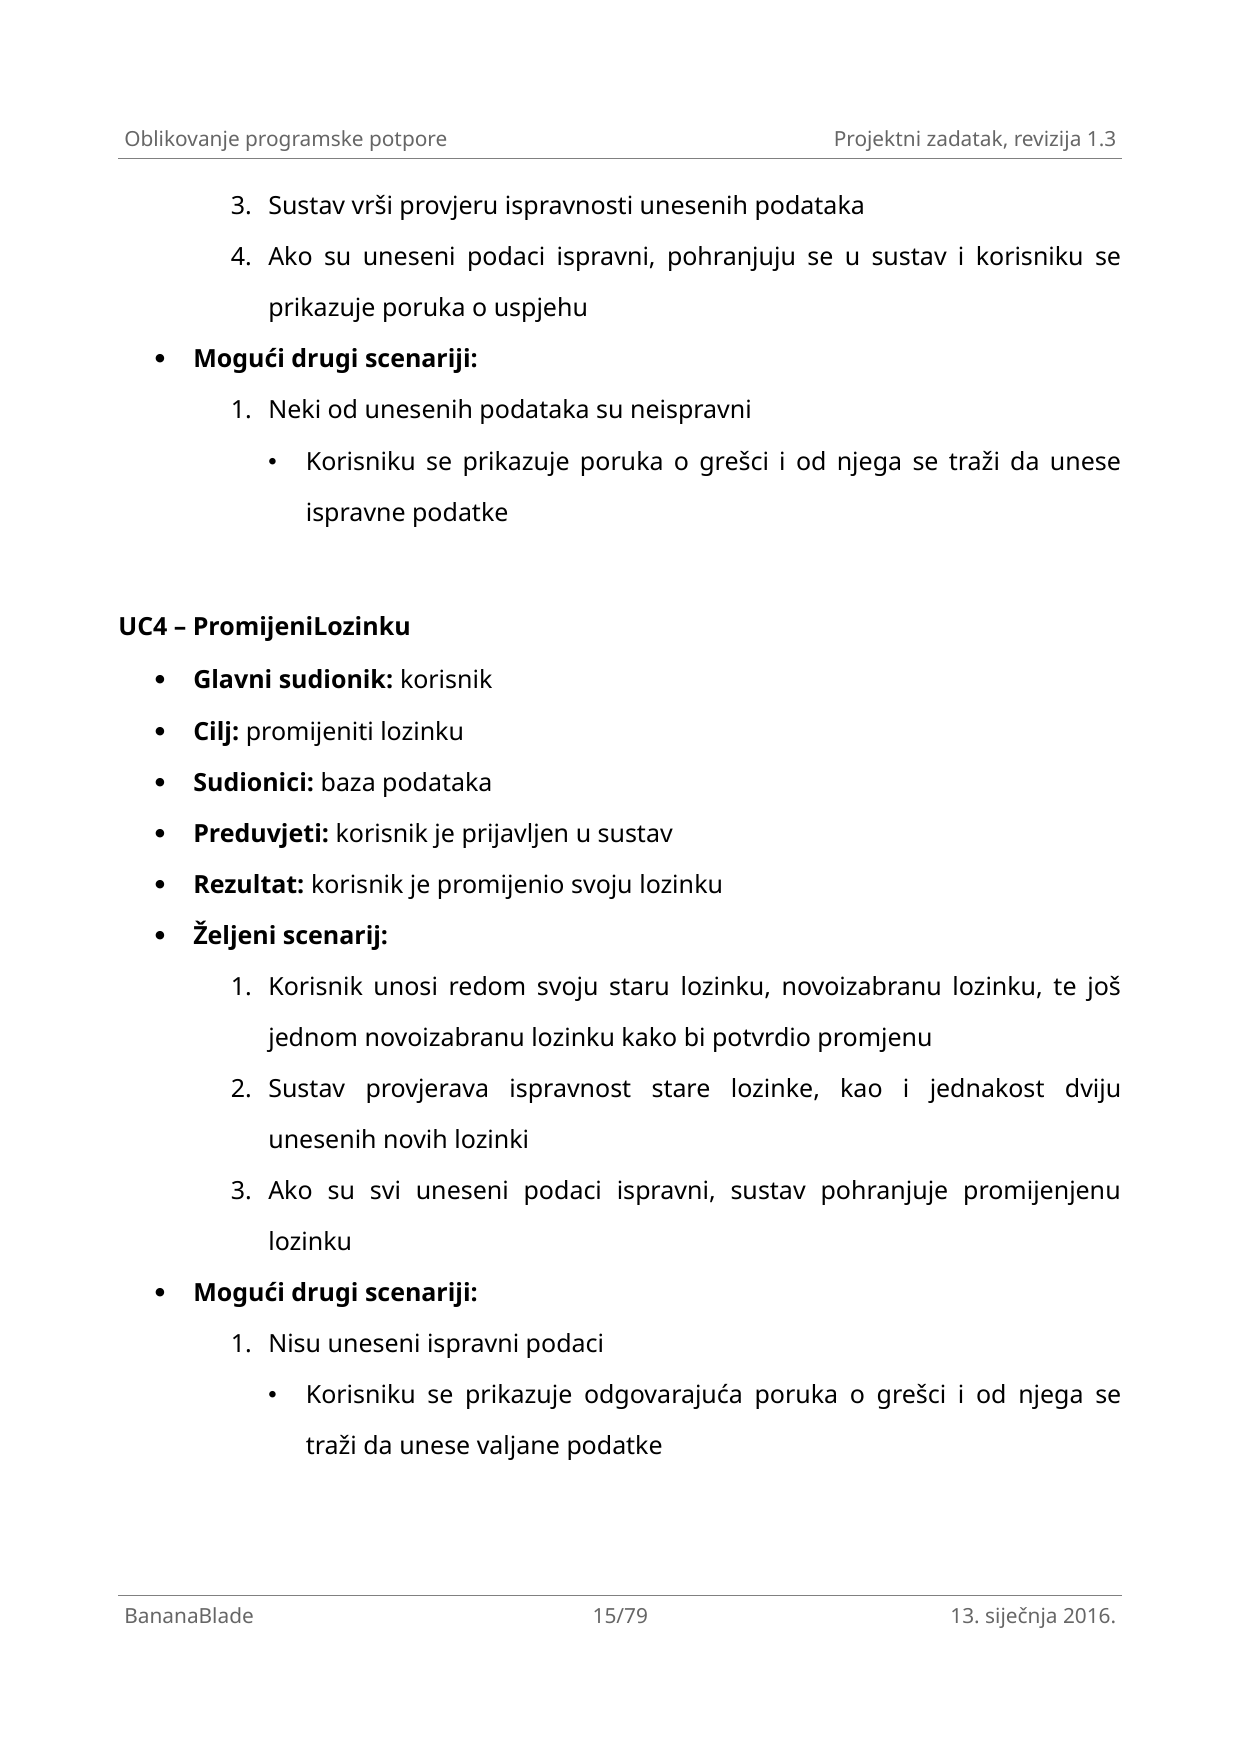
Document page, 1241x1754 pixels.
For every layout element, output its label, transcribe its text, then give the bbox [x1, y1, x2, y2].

list Sustav vrši provjeru ispravnosti unesenih podataka [231, 188, 1122, 222]
list Glavni sudionik: korisnik [156, 662, 1122, 696]
list Mogući drugi scenariji: [156, 341, 1122, 375]
list Rezultat: korisnik je promijenio svoju lozinku [156, 866, 1122, 900]
list Korisniku se prikazuje odgovarajuća poruka o grešci i od njega se traži da unese valjane podatke [268, 1377, 1122, 1462]
list Neki od unesenih podataka su neispravni [231, 392, 1122, 426]
list Ako su uneseni podaci ispravni, pohranjuju se u sustav i korisniku se prikazuje poruka o uspjehu [231, 239, 1122, 324]
list Ako su svi uneseni podaci ispravni, sustav pohranjuje promijenjenu lozinku [231, 1173, 1122, 1258]
list Željeni scenarij: [156, 917, 1122, 951]
list Sudionici: baza podataka [156, 764, 1122, 798]
list Mogući drugi scenariji: [156, 1275, 1122, 1309]
list Sustav provjerava ispravnost stare lozinke, kao i jednakost dviju unesenih novih lozinki [231, 1071, 1122, 1156]
list Korisniku se prikazuje poruka o grešci i od njega se traži da unese ispravne podatke [268, 443, 1122, 528]
list Nisu uneseni ispravni podaci [231, 1326, 1122, 1360]
list Korisnik unosi redom svoju staru lozinku, novoizabranu lozinku, te još jednom novoizabranu lozinku kako bi potvrdio promjenu [231, 968, 1122, 1053]
subtitle UC4 – PromijeniLozinku [118, 609, 1122, 643]
list Cilj: promijeniti lozinku [156, 713, 1122, 747]
list Preduvjeti: korisnik je prijavljen u sustav [156, 815, 1122, 849]
